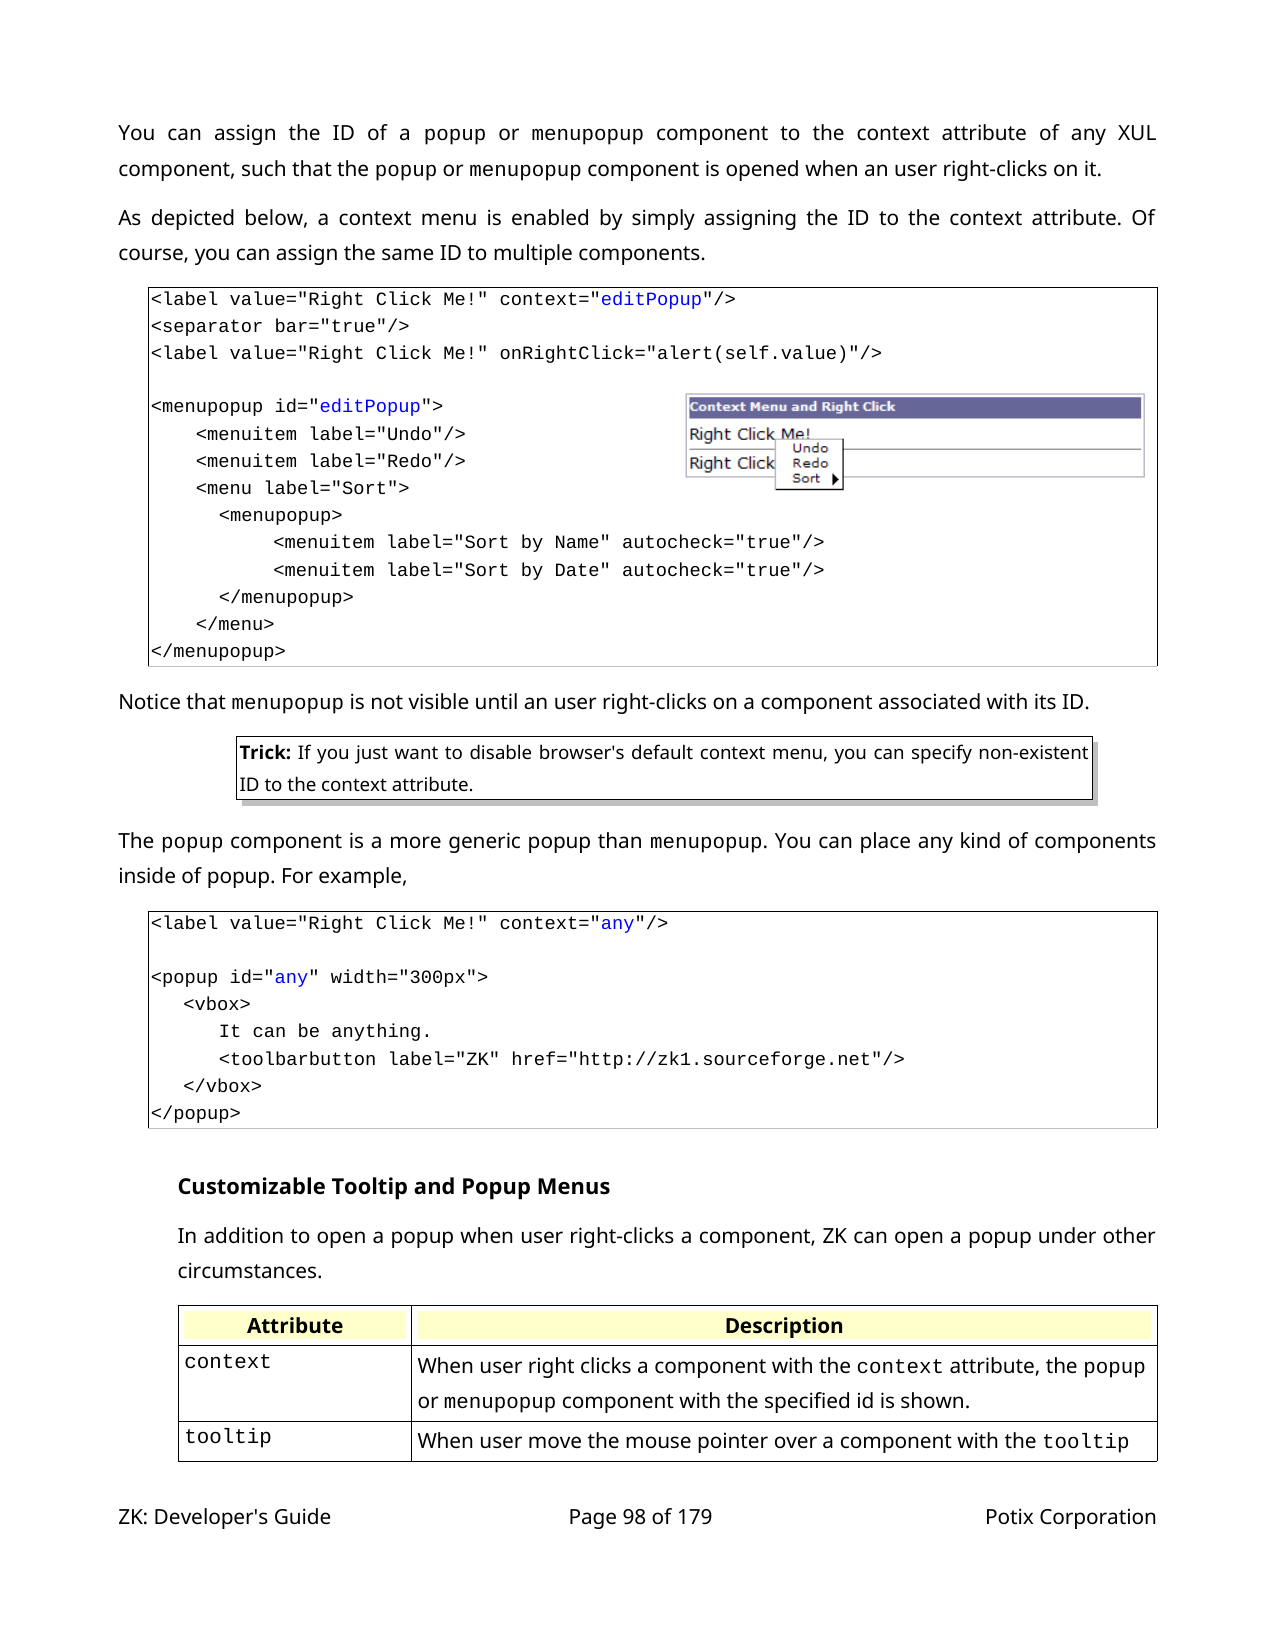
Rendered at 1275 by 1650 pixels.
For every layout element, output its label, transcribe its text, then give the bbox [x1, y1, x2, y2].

text <menupopup id="editPopup"> [149, 394, 682, 419]
table_cell When user move the mouse pointer over a component with the tooltip [412, 1422, 1157, 1461]
text <separator bar="true"/> <label value="Right Click Me!" onRightClick="alert(self.value)"/> [149, 314, 1157, 391]
text </menu> [149, 612, 1157, 636]
table_header Attribute [179, 1306, 411, 1345]
text </menupopup> [149, 639, 1157, 666]
text <label value="Right Click Me!" context="any"/> [149, 912, 1157, 935]
table_header Description [412, 1306, 1157, 1345]
text <menuitem label="Redo"/> [149, 449, 682, 473]
text <menu label="Sort"> [149, 476, 1157, 500]
text <menuitem label="Sort by Date" autocheck="true"/> [149, 557, 1157, 582]
text <vbox> [149, 992, 1157, 1016]
text Notice that menupopup is not visible until an user right-clicks on a component associated with its ID. [118, 687, 1157, 716]
table_cell context [179, 1346, 411, 1421]
text You can assign the ID of a popup or menupopup component to the context attribute of any XUL component, such that the popup or menupopup component is opened when an user right-clicks on it. [118, 118, 1157, 182]
table_cell When user right clicks a component with the context attribute, the popup or menupopup component with the specified id is shown. [412, 1346, 1157, 1421]
text In addition to open a popup when user right-clicks a component, ZK can open a popup under other circumstances. [177, 1221, 1157, 1285]
text Trick: If you just want to disable browser's default context menu, you can specify non-existent ID to the context attribute. [237, 737, 1092, 799]
text It can be anything. [149, 1019, 1157, 1043]
text </menupopup> [149, 585, 1157, 609]
table_cell tooltip [179, 1422, 411, 1461]
picture [682, 391, 1149, 494]
text <popup id="any" width="300px"> [149, 965, 1157, 989]
text <toolbarbutton label="ZK" href="http://zk1.sourceforge.net"/> [149, 1046, 1157, 1071]
text </vbox> [149, 1074, 1157, 1098]
text <menuitem label="Sort by Name" autocheck="true"/> [149, 530, 1157, 554]
text <menupopup> [149, 503, 1157, 527]
text <menuitem label="Undo"/> [149, 422, 682, 446]
text <label value="Right Click Me!" context="editPopup"/> [149, 288, 1157, 311]
text </popup> [149, 1101, 1157, 1128]
text As depicted below, a context menu is enabled by simply assigning the ID to the context attribute. Of course, you can assign the same ID to multiple components. [118, 203, 1157, 266]
text The popup component is a more generic popup than menupopup. You can place any kind of components inside of popup. For example, [118, 826, 1157, 890]
subtitle Customizable Tooltip and Popup Menus [177, 1171, 1157, 1201]
